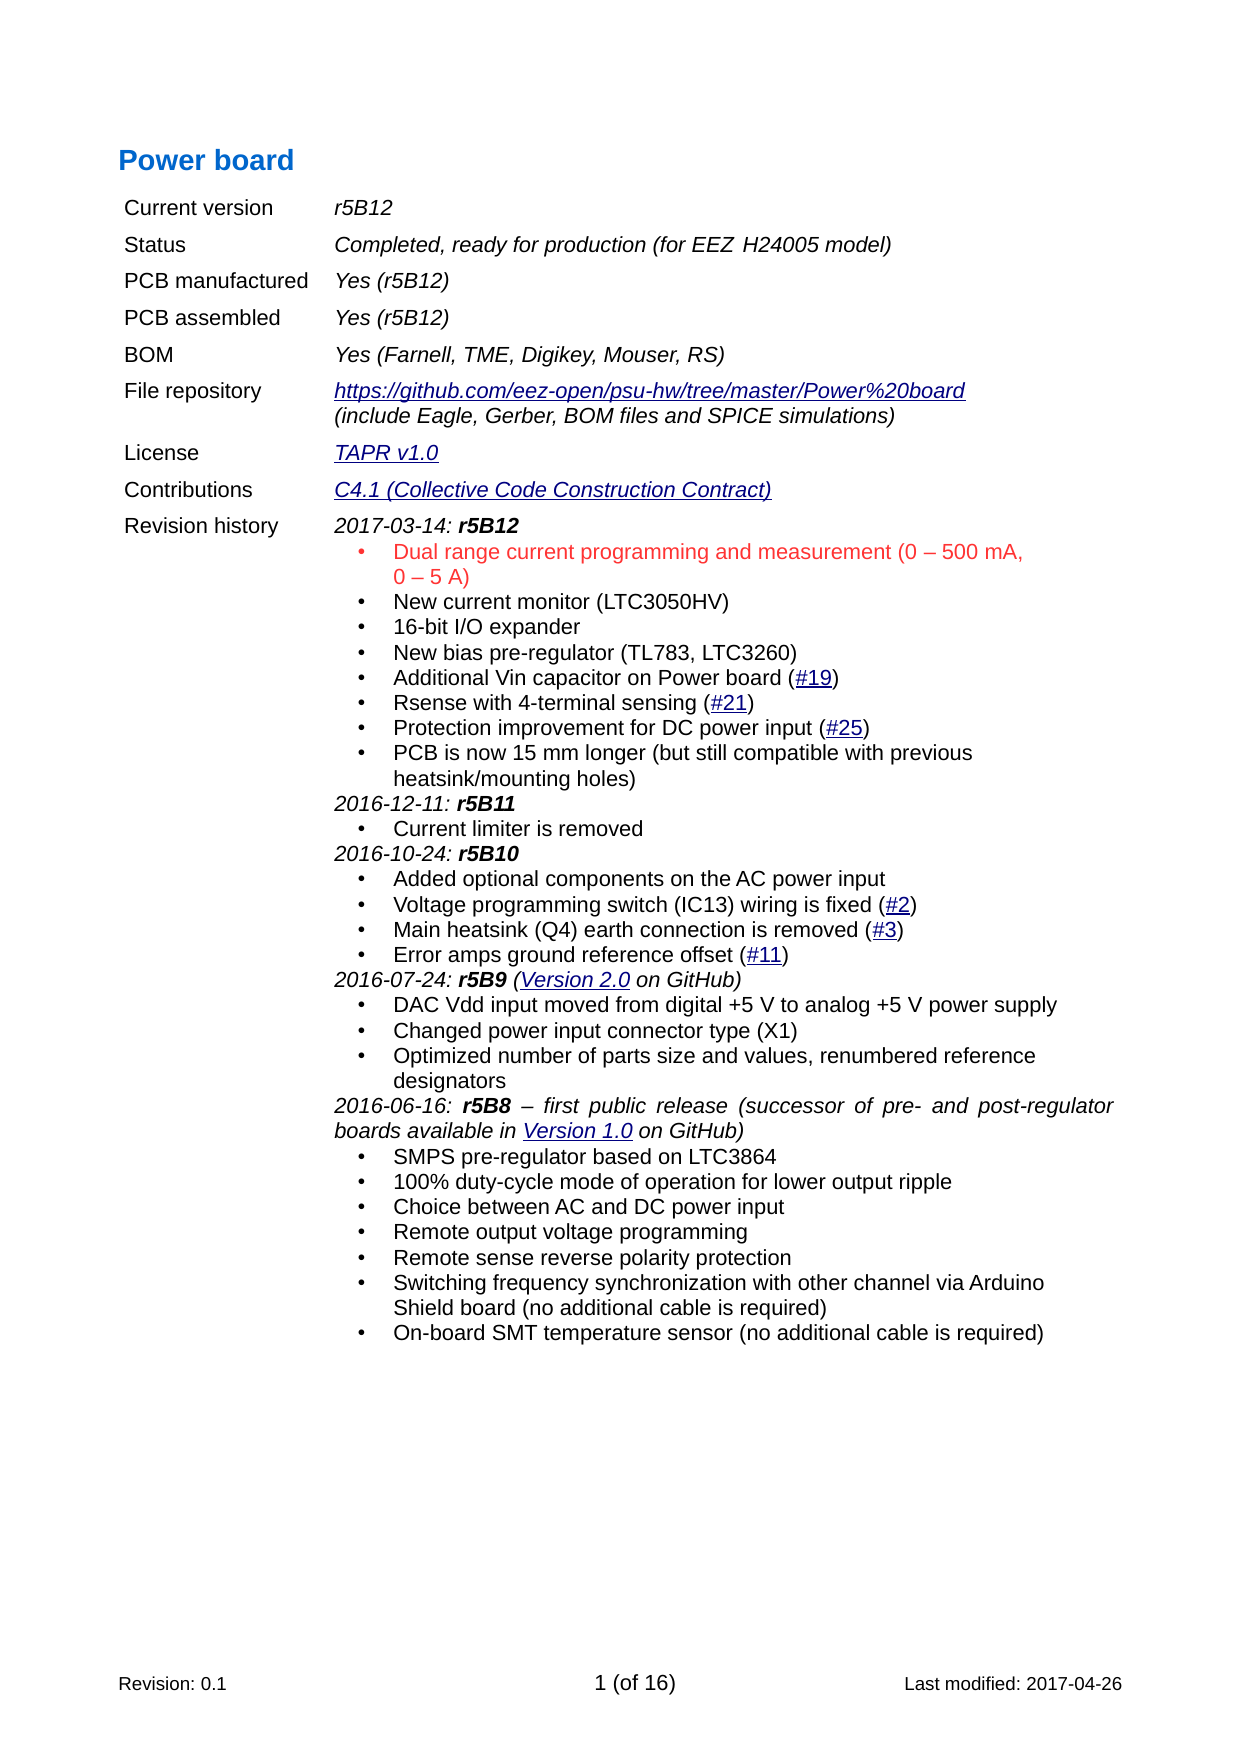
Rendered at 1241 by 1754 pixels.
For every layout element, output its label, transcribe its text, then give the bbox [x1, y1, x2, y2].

table_cell Completed, ready for production (for EEZ H24005 model) [328, 226, 1122, 262]
table_cell TAPR v1.0 [328, 434, 1122, 471]
table_cell Yes (Farnell, TME, Digikey, Mouser, RS) [328, 336, 1122, 372]
table_cell https://github.com/eez-open/psu-hw/tree/master/Power%20board (include Eagle, Gerber, BOM files and SPICE simulations) [328, 373, 1122, 434]
table_cell Status [118, 226, 328, 262]
subtitle Power board [118, 143, 1122, 177]
table_cell Yes (r5B12) [328, 263, 1122, 299]
table_cell License [118, 434, 328, 471]
table_header r5B12 [328, 189, 1122, 226]
table_cell PCB assembled [118, 299, 328, 336]
table_cell PCB manufactured [118, 263, 328, 299]
table_cell File repository [118, 373, 328, 434]
table_cell Yes (r5B12) [328, 299, 1122, 336]
table_cell BOM [118, 336, 328, 372]
table_header Current version [118, 189, 328, 226]
table_cell Contributions [118, 471, 328, 508]
table_cell 2017-03-14: r5B12 Dual range current programming and measurement (0 – 500 mA, 0 – 5 A) New current monitor (LTC3050HV) 16-bit I/O expander New bias pre-regulator (TL783, LTC3260) Additional Vin capacitor on Power board (#19) Rsense with 4-terminal sensing (#21) Protection improvement for DC power input (#25) PCB is now 15 mm longer (but still compatible with previous heatsink/mounting holes) 2016-12-11: r5B11 Current limiter is removed 2016-10-24: r5B10 Added optional components on the AC power input Voltage programming switch (IC13) wiring is fixed (#2) Main heatsink (Q4) earth connection is removed (#3) Error amps ground reference offset (#11) 2016-07-24: r5B9 (Version 2.0 on GitHub) DAC Vdd input moved from digital +5 V to analog +5 V power supply Changed power input connector type (X1) Optimized number of parts size and values, renumbered reference designators 2016-06-16: r5B8 – first public release (successor of pre- and post-regulator boards available in Version 1.0 on GitHub) SMPS pre-regulator based on LTC3864 100% duty-cycle mode of operation for lower output ripple Choice between AC and DC power input Remote output voltage programming Remote sense reverse polarity protection Switching frequency synchronization with other channel via Arduino Shield board (no additional cable is required) On-board SMT temperature sensor (no additional cable is required) [328, 508, 1122, 1369]
table_cell Revision history [118, 508, 328, 1369]
table_cell C4.1 (Collective Code Construction Contract) [328, 471, 1122, 508]
